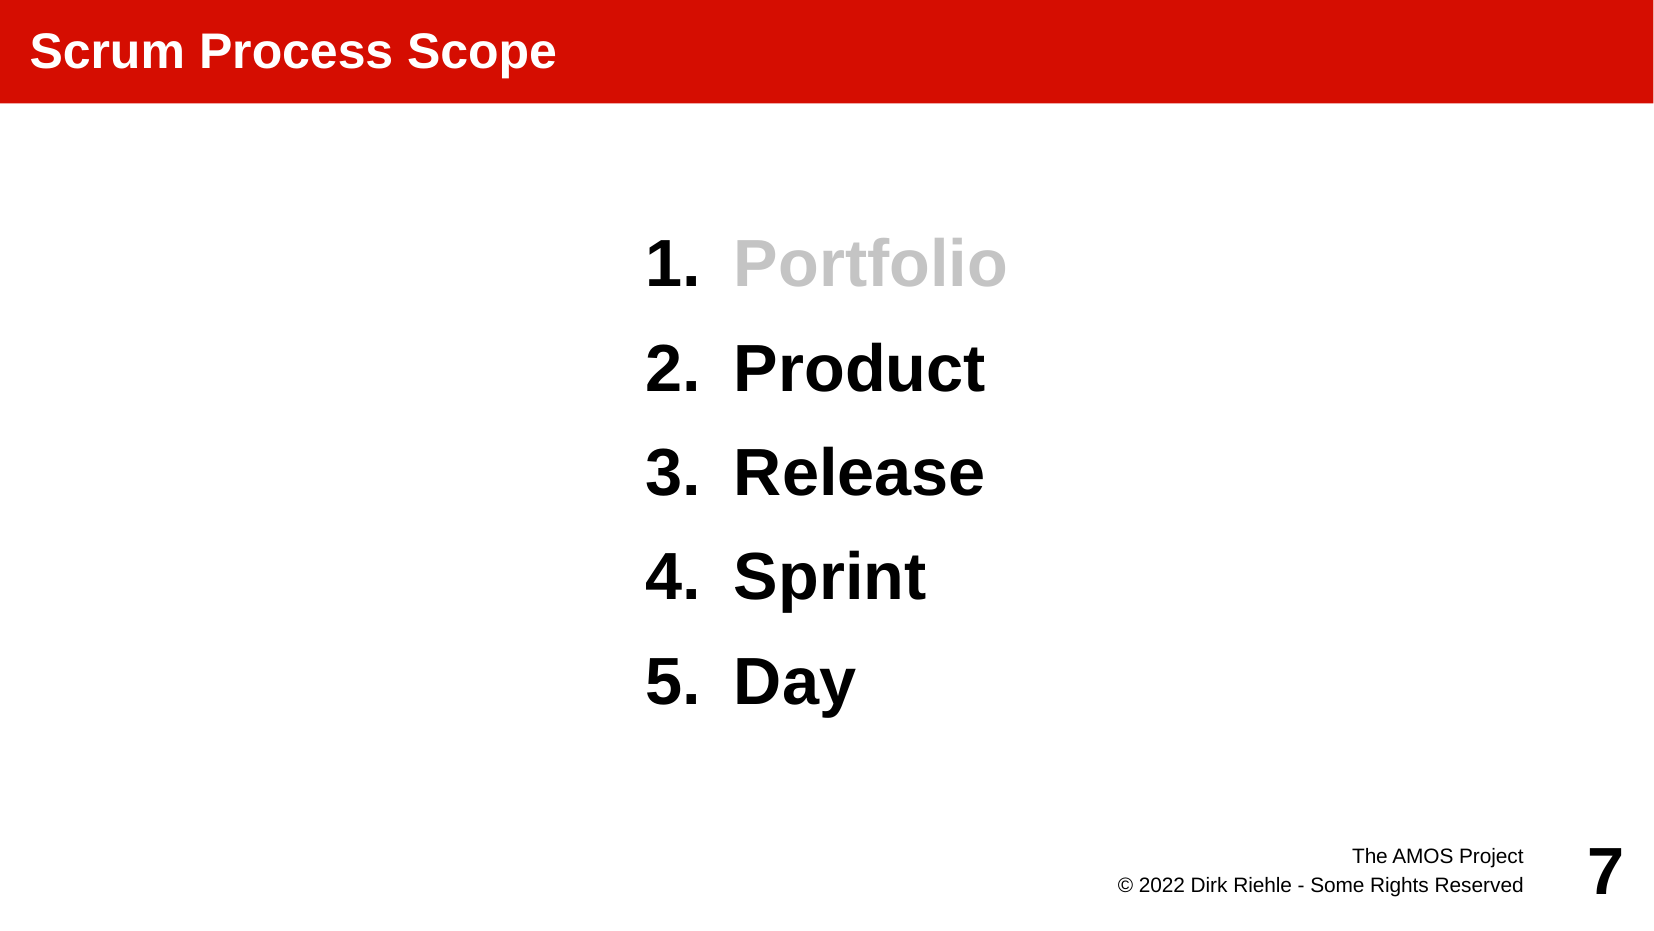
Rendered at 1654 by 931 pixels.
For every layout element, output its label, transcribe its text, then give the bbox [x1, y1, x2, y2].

title Scrum Process Scope [0, 0, 1654, 104]
subtitle Portfolio Product Release Sprint Day [29, 132, 1625, 813]
